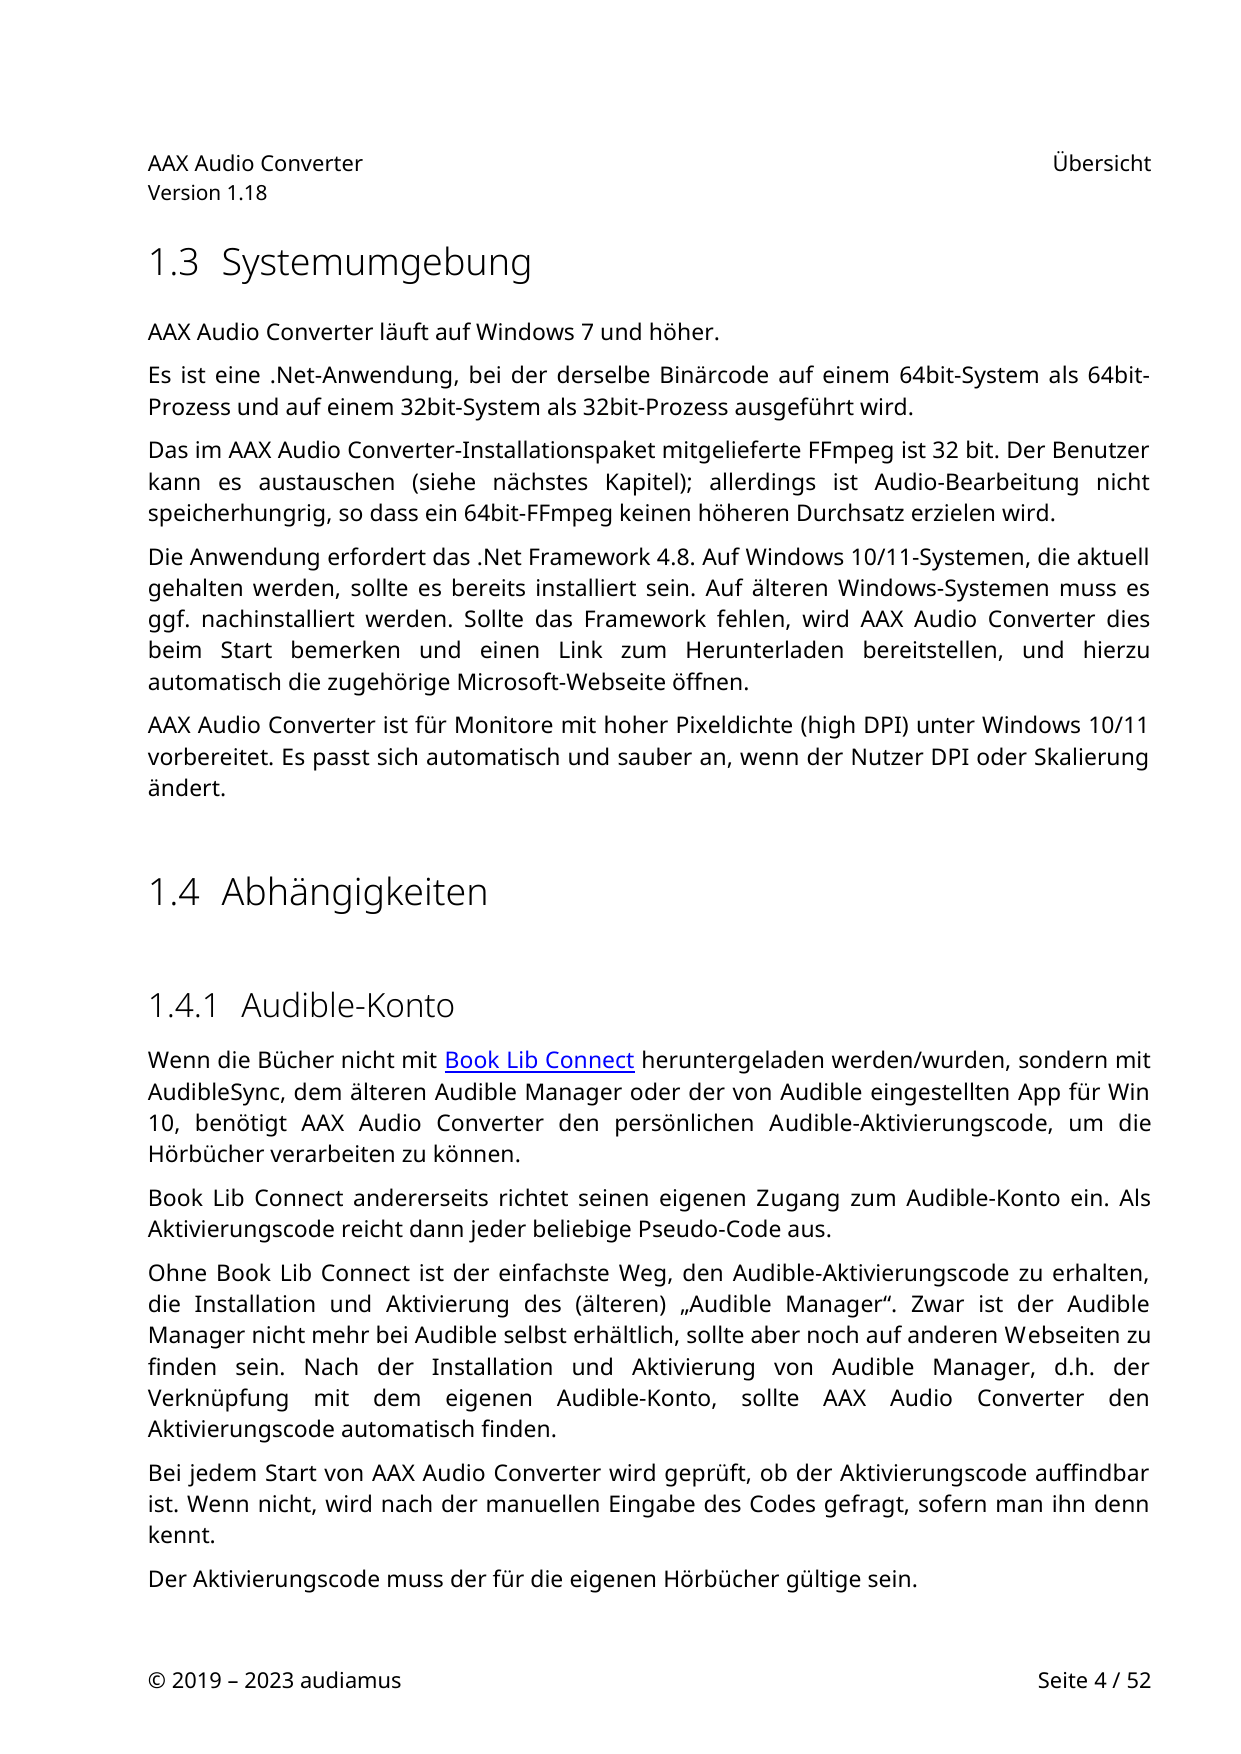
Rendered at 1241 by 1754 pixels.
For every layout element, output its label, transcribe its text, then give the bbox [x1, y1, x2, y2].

text AAX Audio Converter ist für Monitore mit hoher Pixeldichte (high DPI) unter Windows 10/11 vorbereitet. Es passt sich automatisch und sauber an, wenn der Nutzer DPI oder Skalierung ändert. [148, 709, 1152, 803]
text AAX Audio Converter läuft auf Windows 7 und höher. [148, 316, 1152, 347]
text Book Lib Connect andererseits richtet seinen eigenen Zugang zum Audible-Konto ein. Als Aktivierungscode reicht dann jeder beliebige Pseudo-Code aus. [148, 1182, 1152, 1244]
subtitle Systemumgebung [148, 235, 1152, 286]
subtitle Audible-Konto [148, 981, 1152, 1027]
text Ohne Book Lib Connect ist der einfachste Weg, den Audible-Aktivierungscode zu erhalten, die Installation und Aktivierung des (älteren) „Audible Manager“. Zwar ist der Audible Manager nicht mehr bei Audible selbst erhältlich, sollte aber noch auf anderen Webseiten zu finden sein. Nach der Installation und Aktivierung von Audible Manager, d.h. der Verknüpfung mit dem eigenen Audible-Konto, sollte AAX Audio Converter den Aktivierungscode automatisch finden. [148, 1257, 1152, 1444]
text Es ist eine .Net-Anwendung, bei der derselbe Binärcode auf einem 64bit-System als 64bit-Prozess und auf einem 32bit-System als 32bit-Prozess ausgeführt wird. [148, 359, 1152, 422]
text Bei jedem Start von AAX Audio Converter wird geprüft, ob der Aktivierungscode auffindbar ist. Wenn nicht, wird nach der manuellen Eingabe des Codes gefragt, sofern man ihn denn kennt. [148, 1457, 1152, 1550]
text Die Anwendung erfordert das .Net Framework 4.8. Auf Windows 10/11-Systemen, die aktuell gehalten werden, sollte es bereits installiert sein. Auf älteren Windows-Systemen muss es ggf. nachinstalliert werden. Sollte das Framework fehlen, wird AAX Audio Converter dies beim Start bemerken und einen Link zum Herunterladen bereitstellen, und hierzu automatisch die zugehörige Microsoft-Webseite öffnen. [148, 541, 1152, 697]
subtitle Abhängigkeiten [148, 866, 1152, 917]
text Wenn die Bücher nicht mit Book Lib Connect heruntergeladen werden/wurden, sondern mit AudibleSync, dem älteren Audible Manager oder der von Audible eingestellten App für Win 10, benötigt AAX Audio Converter den persönlichen Audible-Aktivierungscode, um die Hörbücher verarbeiten zu können. [148, 1044, 1152, 1169]
text Der Aktivierungscode muss der für die eigenen Hörbücher gültige sein. [148, 1563, 1152, 1594]
text Das im AAX Audio Converter-Installationspaket mitgelieferte FFmpeg ist 32 bit. Der Benutzer kann es austauschen (siehe nächstes Kapitel); allerdings ist Audio-Bearbeitung nicht speicherhungrig, so dass ein 64bit-FFmpeg keinen höheren Durchsatz erzielen wird. [148, 434, 1152, 528]
